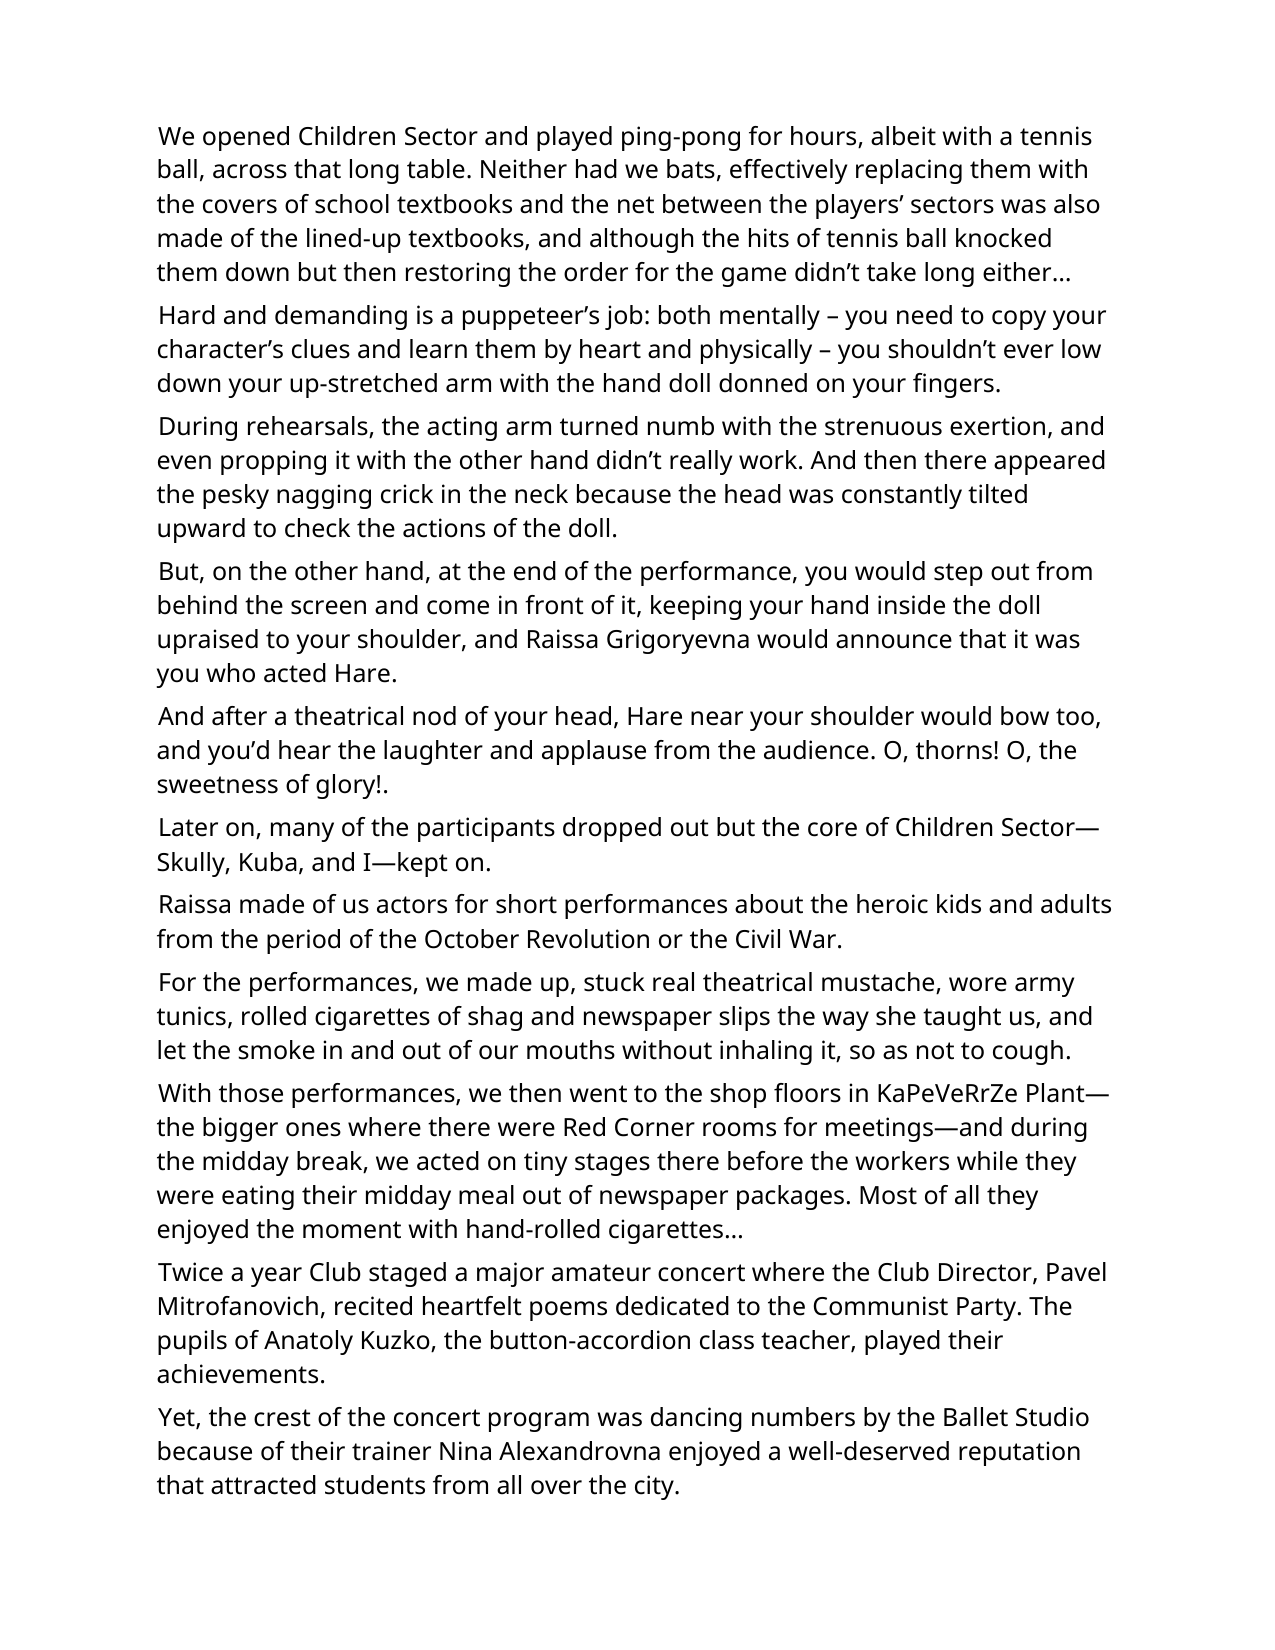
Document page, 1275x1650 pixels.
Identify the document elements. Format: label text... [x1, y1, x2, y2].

text Hard and demanding is a puppeteer’s job: both mentally – you need to copy your character’s clues and learn them by heart and physically – you shouldn’t ever low down your up-stretched arm with the hand doll donned on your fingers. [156, 297, 1118, 399]
text During rehearsals, the acting arm turned numb with the strenuous exertion, and even propping it with the other hand didn’t really work. And then there appeared the pesky nagging crick in the neck because the head was constantly tilted upward to check the actions of the doll. [156, 408, 1118, 545]
text We opened Children Sector and played ping-pong for hours, albeit with a tennis ball, across that long table. Neither had we bats, effectively replacing them with the covers of school textbooks and the net between the players’ sectors was also made of the lined-up textbooks, and although the hits of tennis ball knocked them down but then restoring the order for the game didn’t take long either… [156, 118, 1118, 288]
text And after a theatrical nod of your head, Hare near your shoulder would bow too, and you’d hear the laughter and applause from the audience. O, thorns! O, the sweetness of glory!. [156, 699, 1118, 801]
text With those performances, we then went to the shop floors in KaPeVeRrZe Plant—the bigger ones where there were Red Corner rooms for meetings—and during the midday break, we acted on tiny stages there before the workers while they were eating their midday meal out of newspaper packages. Most of all they enjoyed the moment with hand-rolled cigarettes… [156, 1075, 1118, 1246]
text Later on, many of the participants dropped out but the core of Children Sector—Skully, Kuba, and I—kept on. [156, 810, 1118, 878]
text Raissa made of us actors for short performances about the heroic kids and adults from the period of the October Revolution or the Civil War. [156, 887, 1118, 955]
text Twice a year Club staged a major amateur concert where the Club Director, Pavel Mitrofanovich, recited heartfelt poems dedicated to the Communist Party. The pupils of Anatoly Kuzko, the button-accordion class teacher, played their achievements. [156, 1255, 1118, 1391]
text Yet, the crest of the concert program was dancing numbers by the Ballet Studio because of their trainer Nina Alexandrovna enjoyed a well-deserved reputation that attracted students from all over the city. [156, 1400, 1118, 1502]
text But, on the other hand, at the end of the performance, you would step out from behind the screen and come in front of it, keeping your hand inside the doll upraised to your shoulder, and Raissa Grigoryevna would announce that it was you who acted Hare. [156, 554, 1118, 690]
text For the performances, we made up, stuck real theatrical mustache, wore army tunics, rolled cigarettes of shag and newspaper slips the way she taught us, and let the smoke in and out of our mouths without inhaling it, so as not to cough. [156, 964, 1118, 1066]
